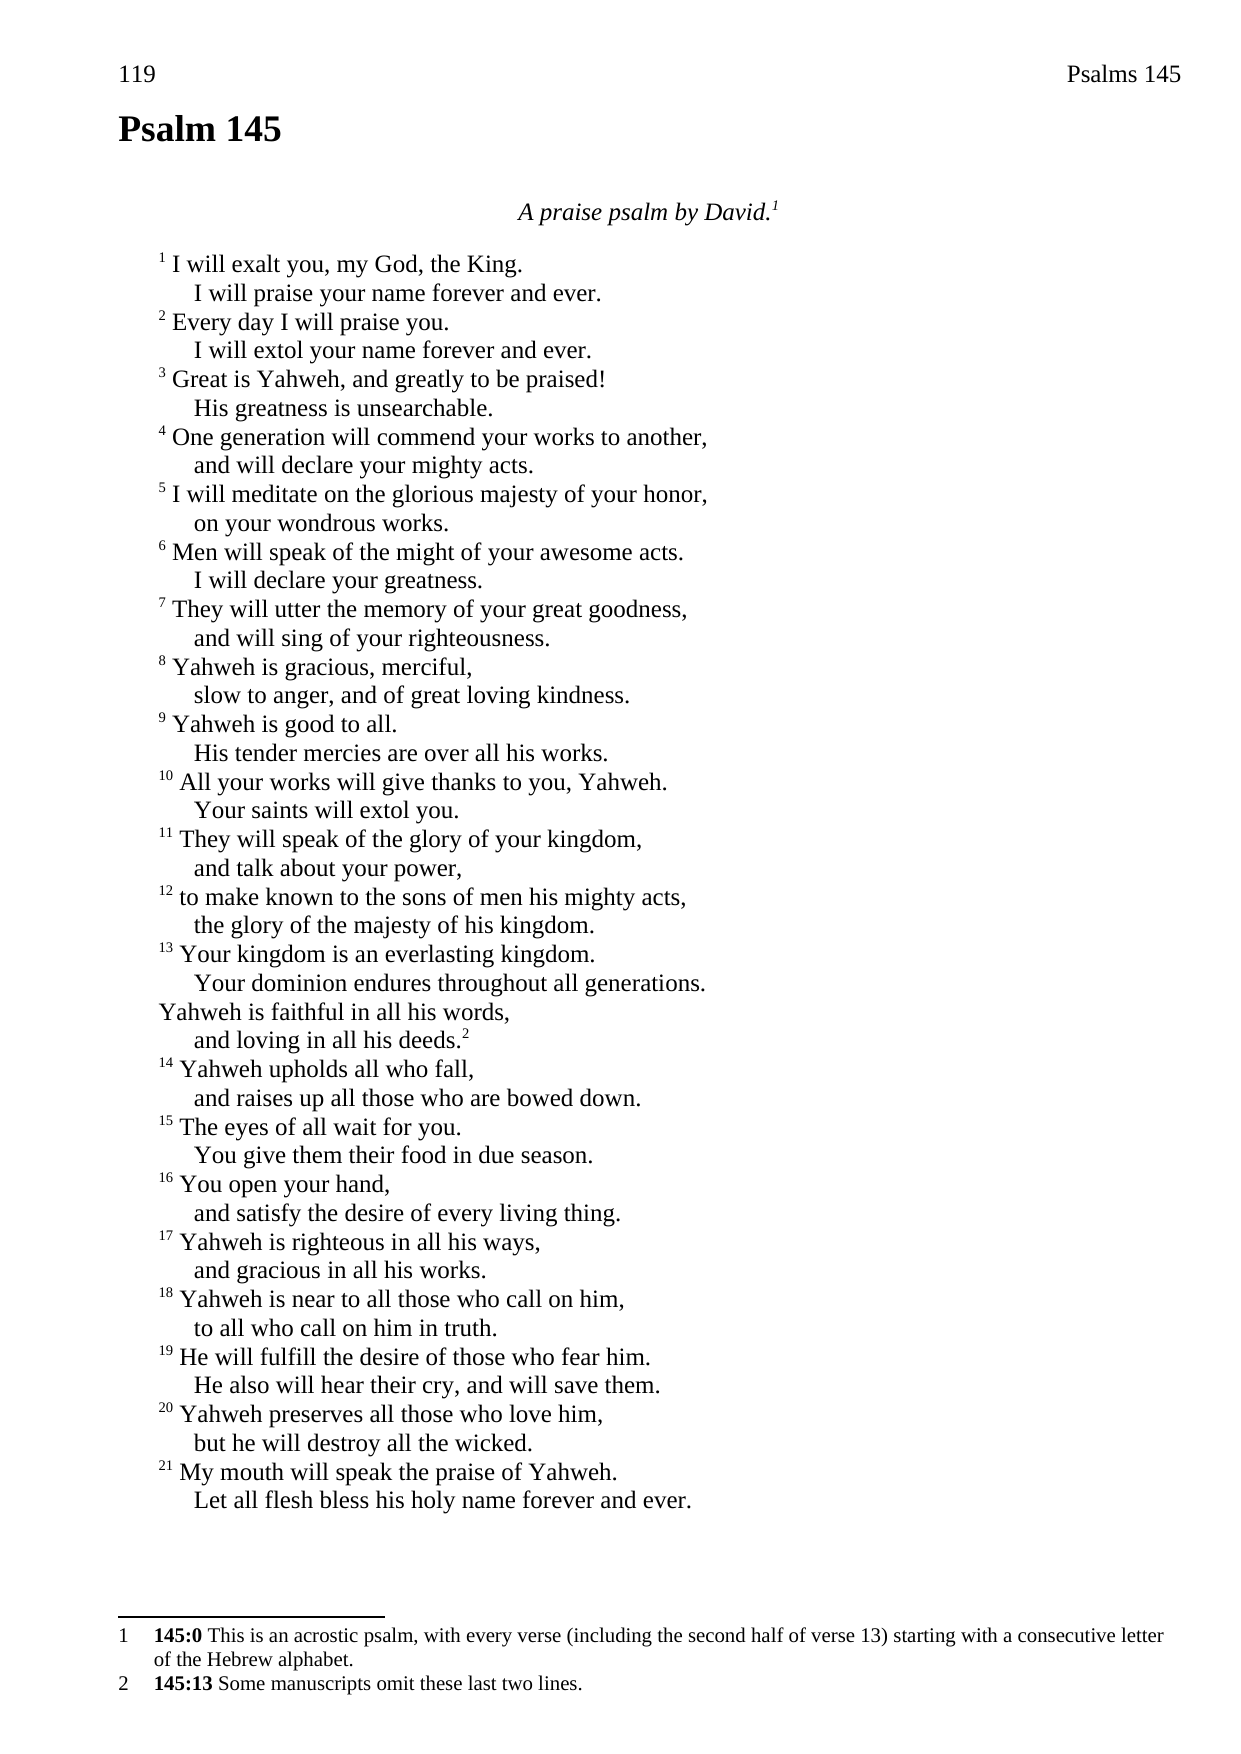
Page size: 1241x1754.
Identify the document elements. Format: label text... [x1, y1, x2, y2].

text 20 Yahweh preserves all those who love him, [158, 1399, 1181, 1428]
text 15 The eyes of all wait for you. [158, 1112, 1181, 1140]
text slow to anger, and of great loving kindness. [194, 680, 1181, 709]
text 3 Great is Yahweh, and greatly to be praised! [158, 364, 1181, 393]
text to all who call on him in truth. [194, 1313, 1181, 1342]
text 13 Your kingdom is an everlasting kingdom. [158, 939, 1181, 968]
text 145:13 Some manuscripts omit these last two lines. [118, 1671, 1181, 1695]
text I will declare your greatness. [194, 565, 1181, 594]
text and will sing of your righteousness. [194, 623, 1181, 652]
text Your saints will extol you. [194, 795, 1181, 824]
text 1 I will exalt you, my God, the King. [158, 249, 1181, 278]
text His tender mercies are over all his works. [194, 738, 1181, 767]
text and satisfy the desire of every living thing. [194, 1198, 1181, 1227]
text 2 Every day I will praise you. [158, 307, 1181, 335]
text 9 Yahweh is good to all. [158, 709, 1181, 738]
text 6 Men will speak of the might of your awesome acts. [158, 537, 1181, 565]
text 8 Yahweh is gracious, merciful, [158, 652, 1181, 680]
text 18 Yahweh is near to all those who call on him, [158, 1284, 1181, 1313]
text Psalm 145 [118, 106, 1181, 149]
text 21 My mouth will speak the praise of Yahweh. [158, 1457, 1181, 1485]
text You give them their food in due season. [194, 1140, 1181, 1169]
text I will extol your name forever and ever. [194, 335, 1181, 364]
text 14 Yahweh upholds all who fall, [158, 1054, 1181, 1083]
text the glory of the majesty of his kingdom. [194, 910, 1181, 939]
text He also will hear their cry, and will save them. [194, 1370, 1181, 1399]
text I will praise your name forever and ever. [194, 278, 1181, 307]
text and gracious in all his works. [194, 1255, 1181, 1284]
text 19 He will fulfill the desire of those who fear him. [158, 1342, 1181, 1370]
text and talk about your power, [194, 853, 1181, 882]
text 12 to make known to the sons of men his mighty acts, [158, 882, 1181, 910]
text A praise psalm by David. [118, 197, 1181, 225]
text Your dominion endures throughout all generations. [194, 968, 1181, 997]
text 17 Yahweh is righteous in all his ways, [158, 1227, 1181, 1255]
text and raises up all those who are bowed down. [194, 1083, 1181, 1112]
text but he will destroy all the wicked. [194, 1428, 1181, 1457]
text 7 They will utter the memory of your great goodness, [158, 594, 1181, 623]
text 16 You open your hand, [158, 1169, 1181, 1198]
text Yahweh is faithful in all his words, [158, 997, 1181, 1025]
text and will declare your mighty acts. [194, 450, 1181, 479]
text Let all flesh bless his holy name forever and ever. [194, 1485, 1181, 1514]
text 145:0 This is an acrostic psalm, with every verse (including the second half of verse 13) starting with a consecutive letter of the Hebrew alphabet. [118, 1623, 1181, 1671]
text 4 One generation will commend your works to another, [158, 422, 1181, 450]
text 11 They will speak of the glory of your kingdom, [158, 824, 1181, 853]
text His greatness is unsearchable. [194, 393, 1181, 422]
text and loving in all his deeds. [194, 1025, 1181, 1054]
text on your wondrous works. [194, 508, 1181, 537]
text 5 I will meditate on the glorious majesty of your honor, [158, 479, 1181, 508]
text 10 All your works will give thanks to you, Yahweh. [158, 767, 1181, 795]
